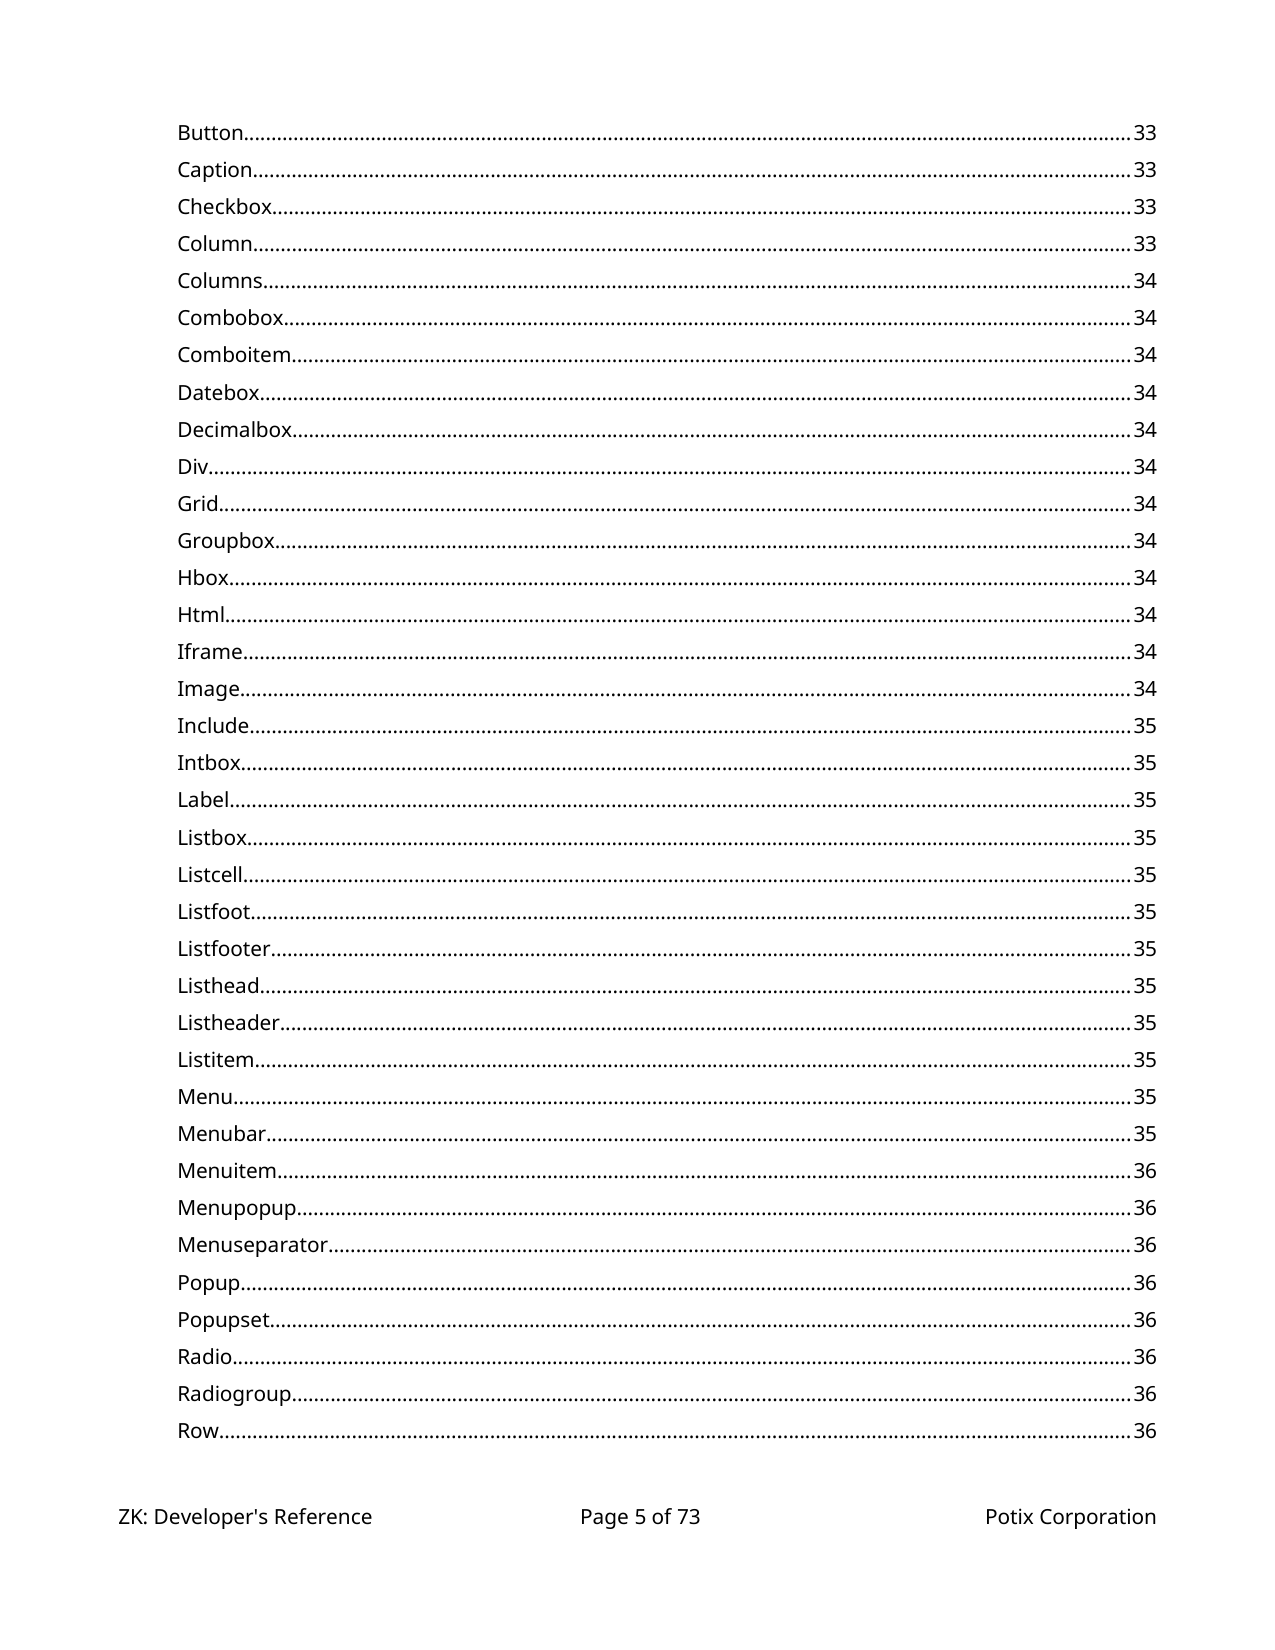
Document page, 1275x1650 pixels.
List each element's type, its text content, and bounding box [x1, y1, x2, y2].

text Popupset 36 [177, 1305, 1157, 1333]
text Hbox 34 [177, 563, 1157, 591]
text Checkbox 33 [177, 192, 1157, 221]
text Grid 34 [177, 489, 1157, 517]
text Listfooter 35 [177, 934, 1157, 962]
text Listcell 35 [177, 860, 1157, 888]
text Include 35 [177, 711, 1157, 740]
text Div 34 [177, 452, 1157, 480]
text Radiogroup 36 [177, 1379, 1157, 1407]
text Listfoot 35 [177, 897, 1157, 925]
text Html 34 [177, 600, 1157, 628]
text Iframe 34 [177, 637, 1157, 666]
text Listbox 35 [177, 823, 1157, 851]
text Listheader 35 [177, 1008, 1157, 1036]
text Caption 33 [177, 155, 1157, 183]
text Menupopup 36 [177, 1193, 1157, 1222]
text Menuseparator 36 [177, 1231, 1157, 1259]
text Listhead 35 [177, 971, 1157, 999]
text Comboitem 34 [177, 341, 1157, 369]
text Menuitem 36 [177, 1156, 1157, 1185]
text Columns 34 [177, 266, 1157, 295]
text Listitem 35 [177, 1045, 1157, 1073]
text Menubar 35 [177, 1119, 1157, 1148]
text Label 35 [177, 786, 1157, 814]
text Groupbox 34 [177, 526, 1157, 554]
text Column 33 [177, 229, 1157, 258]
text Radio 36 [177, 1342, 1157, 1370]
text Decimalbox 34 [177, 415, 1157, 443]
text Image 34 [177, 674, 1157, 703]
text Intbox 35 [177, 748, 1157, 777]
text Popup 36 [177, 1268, 1157, 1296]
text Datebox 34 [177, 378, 1157, 406]
text Combobox 34 [177, 303, 1157, 332]
text Button 33 [177, 118, 1157, 146]
text Menu 35 [177, 1082, 1157, 1111]
text Row 36 [177, 1416, 1157, 1444]
